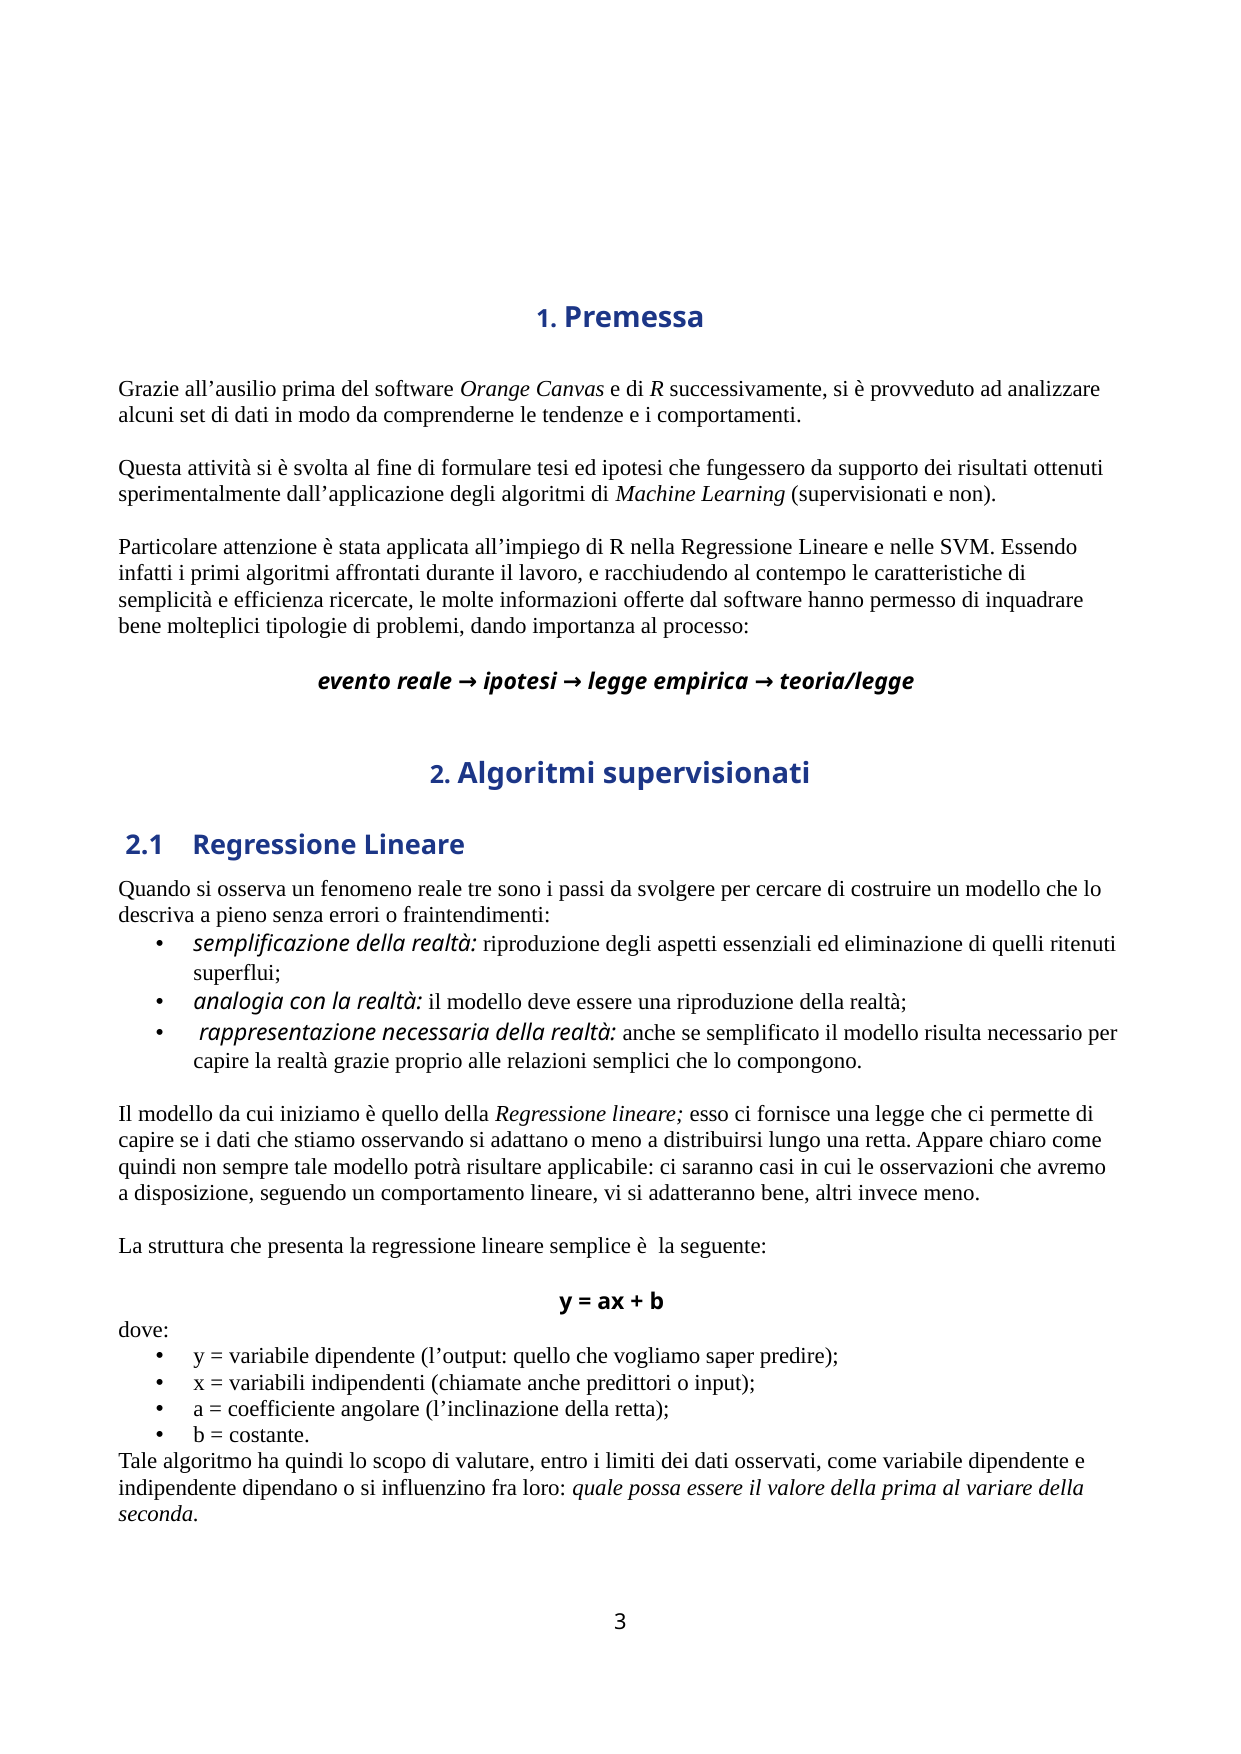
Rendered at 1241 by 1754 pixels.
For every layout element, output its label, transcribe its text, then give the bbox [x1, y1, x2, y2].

list rappresentazione necessaria della realtà: anche se semplificato il modello risulta necessario per capire la realtà grazie proprio alle relazioni semplici che lo compongono. [156, 1016, 1122, 1074]
subtitle Algoritmi supervisionati [118, 752, 1122, 792]
text Il modello da cui iniziamo è quello della Regressione lineare; esso ci fornisce una legge che ci permette di capire se i dati che stiamo osservando si adattano o meno a distribuirsi lungo una retta. Appare chiaro come quindi non sempre tale modello potrà risultare applicabile: ci saranno casi in cui le osservazioni che avremo a disposizione, seguendo un comportamento lineare, vi si adatteranno bene, altri invece meno. [118, 1100, 1122, 1206]
text Quando si osserva un fenomeno reale tre sono i passi da svolgere per cercare di costruire un modello che lo descriva a pieno senza errori o fraintendimenti: [118, 874, 1122, 927]
text dove: [118, 1316, 1122, 1342]
list semplificazione della realtà: riproduzione degli aspetti essenziali ed eliminazione di quelli ritenuti superflui; [156, 927, 1122, 985]
text Particolare attenzione è stata applicata all’impiego di R nella Regressione Lineare e nelle SVM. Essendo infatti i primi algoritmi affrontati durante il lavoro, e racchiudendo al contempo le caratteristiche di semplicità e efficienza ricercate, le molte informazioni offerte dal software hanno permesso di inquadrare bene molteplici tipologie di problemi, dando importanza al processo: [118, 533, 1122, 638]
text y = ax + b [118, 1284, 1122, 1316]
list x = variabili indipendenti (chiamate anche predittori o input); [156, 1368, 1122, 1395]
list analogia con la realtà: il modello deve essere una riproduzione della realtà; [156, 985, 1122, 1016]
text La struttura che presenta la regressione lineare semplice è la seguente: [118, 1232, 1122, 1258]
text Tale algoritmo ha quindi lo scopo di valutare, entro i limiti dei dati osservati, come variabile dipendente e indipendente dipendano o si influenzino fra loro: quale possa essere il valore della prima al variare della seconda. [118, 1448, 1122, 1527]
list y = variabile dipendente (l’output: quello che vogliamo saper predire); [156, 1342, 1122, 1368]
text Questa attività si è svolta al fine di formulare tesi ed ipotesi che fungessero da supporto dei risultati ottenuti sperimentalmente dall’applicazione degli algoritmi di Machine Learning (supervisionati e non). [118, 454, 1122, 507]
subtitle Regressione Lineare [118, 825, 1122, 862]
text evento reale → ipotesi → legge empirica → teoria/legge [118, 665, 1122, 696]
text Grazie all’ausilio prima del software Orange Canvas e di R successivamente, si è provveduto ad analizzare alcuni set di dati in modo da comprenderne le tendenze e i comportamenti. [118, 375, 1122, 427]
list b = costante. [156, 1421, 1122, 1448]
subtitle Premessa [118, 296, 1122, 336]
list a = coefficiente angolare (l’inclinazione della retta); [156, 1395, 1122, 1421]
